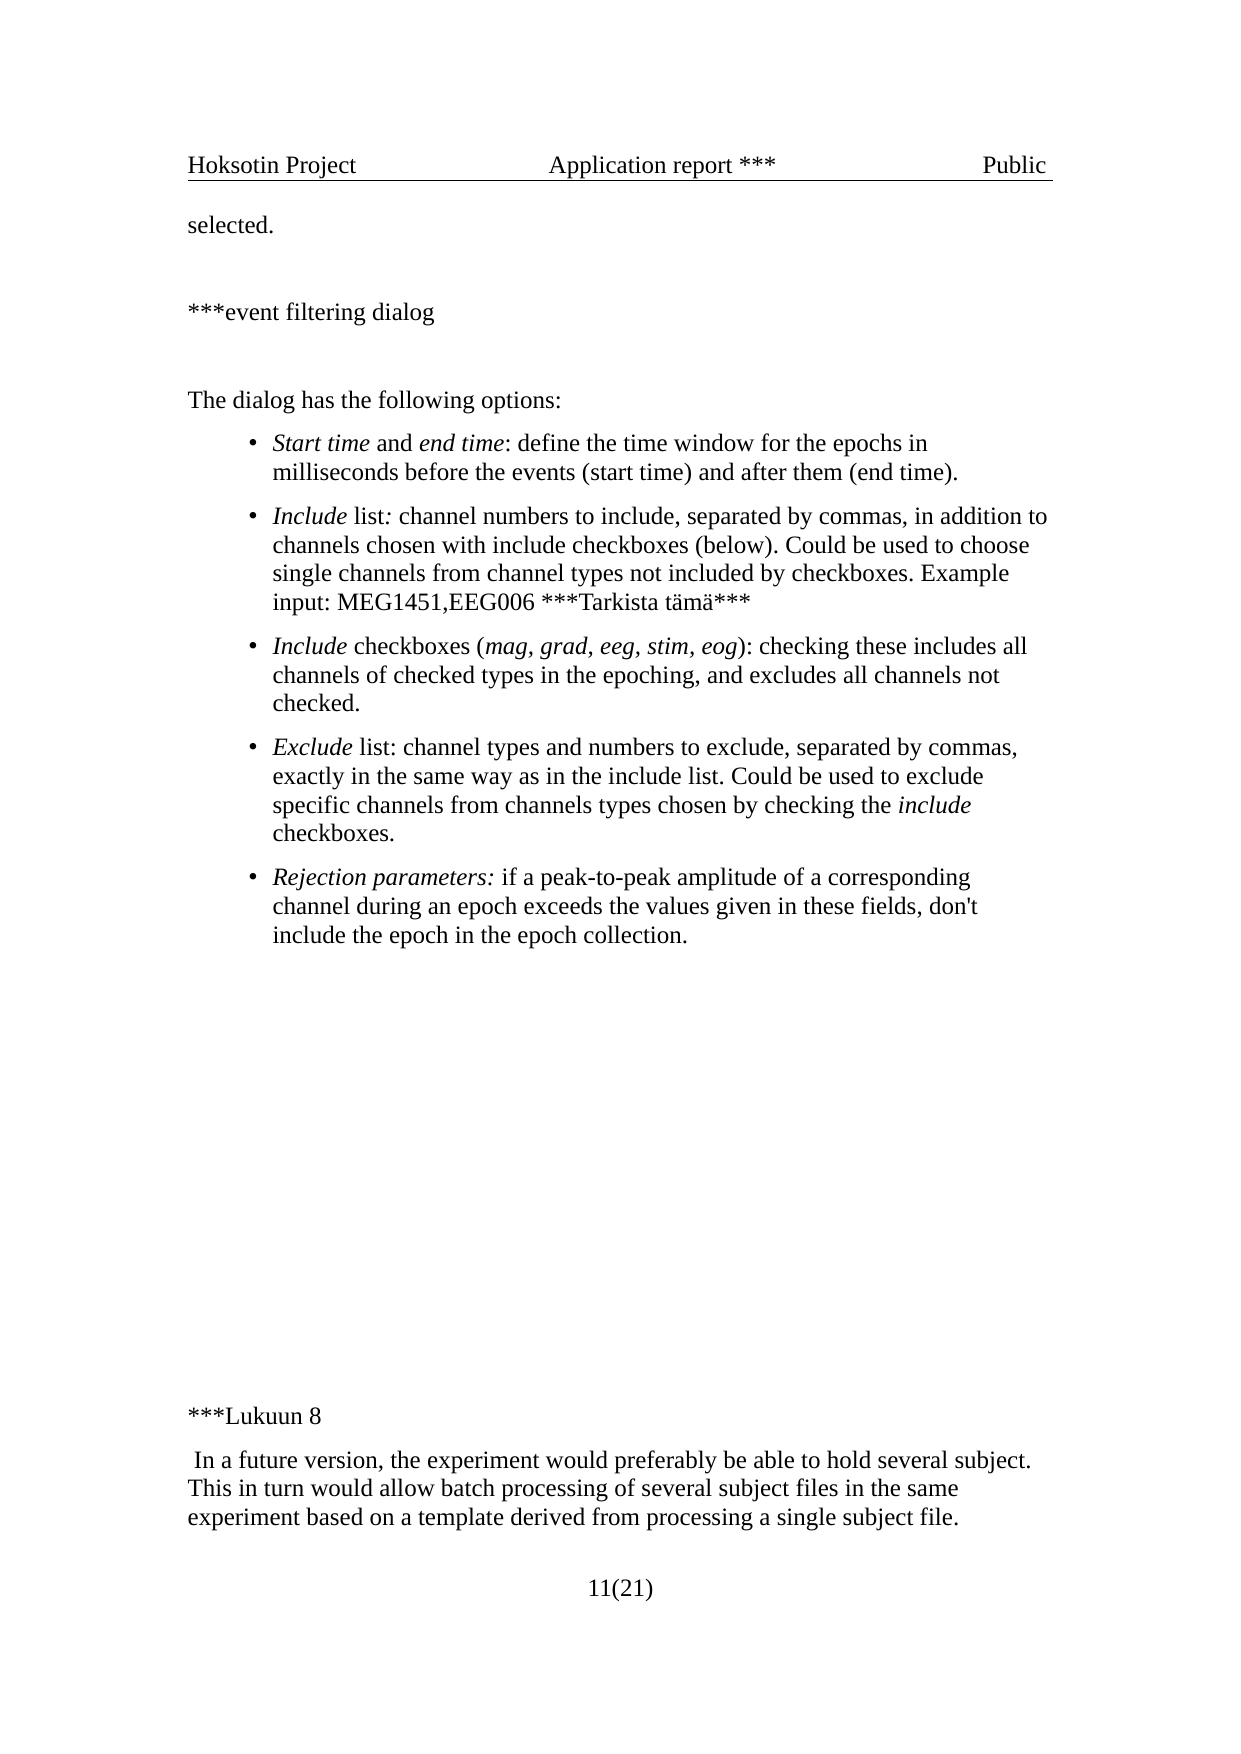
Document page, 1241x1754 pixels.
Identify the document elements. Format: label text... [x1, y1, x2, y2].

list Include checkboxes (mag, grad, eeg, stim, eog): checking these includes all channels of checked types in the epoching, and excludes all channels not checked. [249, 631, 1053, 717]
text In a future version, the experiment would preferably be able to hold several subject. This in turn would allow batch processing of several subject files in the same experiment based on a template derived from processing a single subject file. [187, 1445, 1053, 1531]
text selected. [187, 210, 1053, 238]
list Start time and end time: define the time window for the epochs in milliseconds before the events (start time) and after them (end time). [249, 428, 1053, 486]
list Exclude list: channel types and numbers to exclude, separated by commas, exactly in the same way as in the include list. Could be used to exclude specific channels from channels types chosen by checking the include checkboxes. [249, 732, 1053, 847]
list Rejection parameters: if a peak-to-peak amplitude of a corresponding channel during an epoch exceeds the values given in these fields, don't include the epoch in the epoch collection. [249, 862, 1053, 948]
text The dialog has the following options: [187, 385, 1053, 413]
text ***Lukuun 8 [187, 1401, 1053, 1430]
text ***event filtering dialog [187, 297, 1053, 326]
list Include list: channel numbers to include, separated by commas, in addition to channels chosen with include checkboxes (below). Could be used to choose single channels from channel types not included by checkboxes. Example input: MEG1451,EEG006 ***Tarkista tämä*** [249, 501, 1053, 616]
